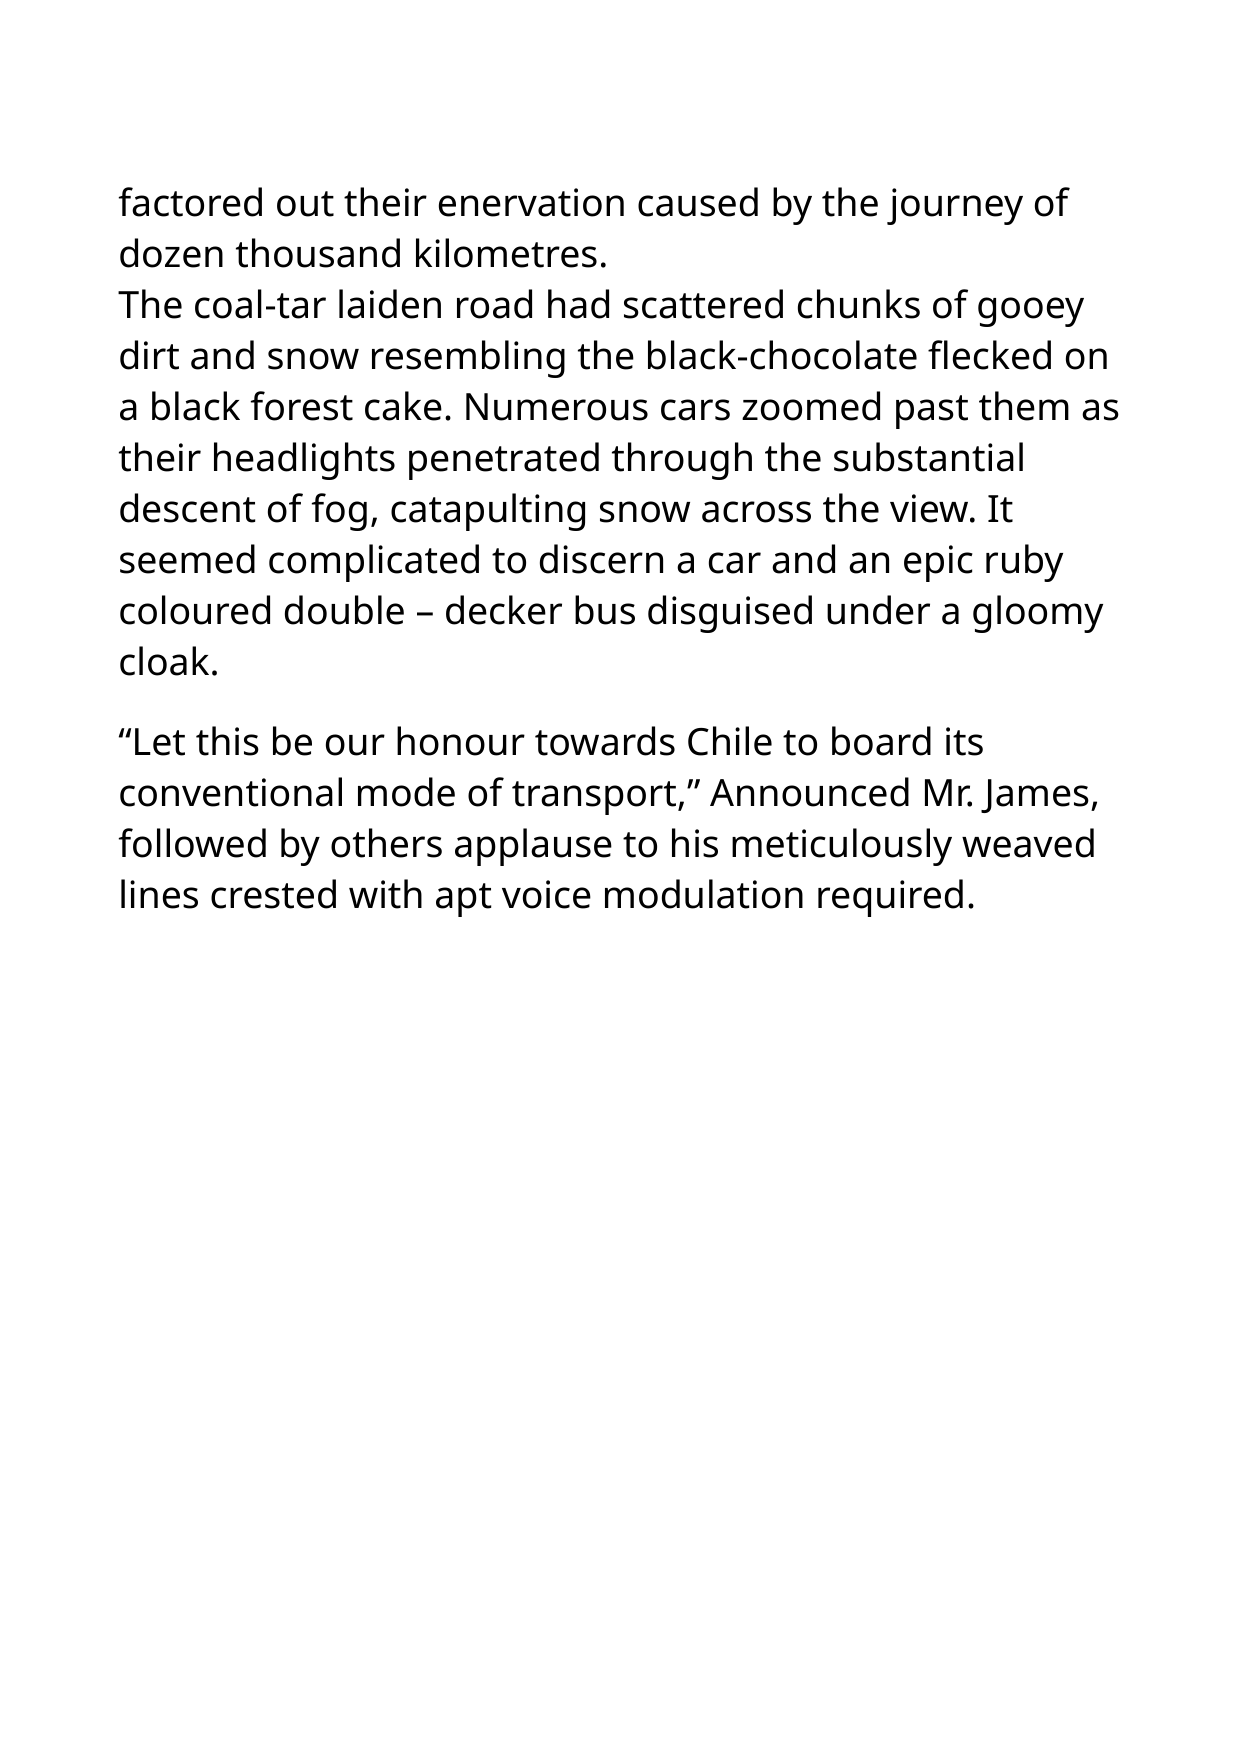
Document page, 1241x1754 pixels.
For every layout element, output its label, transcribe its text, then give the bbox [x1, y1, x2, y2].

text factored out their enervation caused by the journey of dozen thousand kilometres. [118, 176, 1122, 278]
text The coal-tar laiden road had scattered chunks of gooey dirt and snow resembling the black-chocolate flecked on a black forest cake. Numerous cars zoomed past them as their headlights penetrated through the substantial descent of fog, catapulting snow across the view. It seemed complicated to discern a car and an epic ruby coloured double – decker bus disguised under a gloomy cloak. [118, 278, 1122, 687]
text “Let this be our honour towards Chile to board its conventional mode of transport,” Announced Mr. James, followed by others applause to his meticulously weaved lines crested with apt voice modulation required. [118, 716, 1122, 920]
